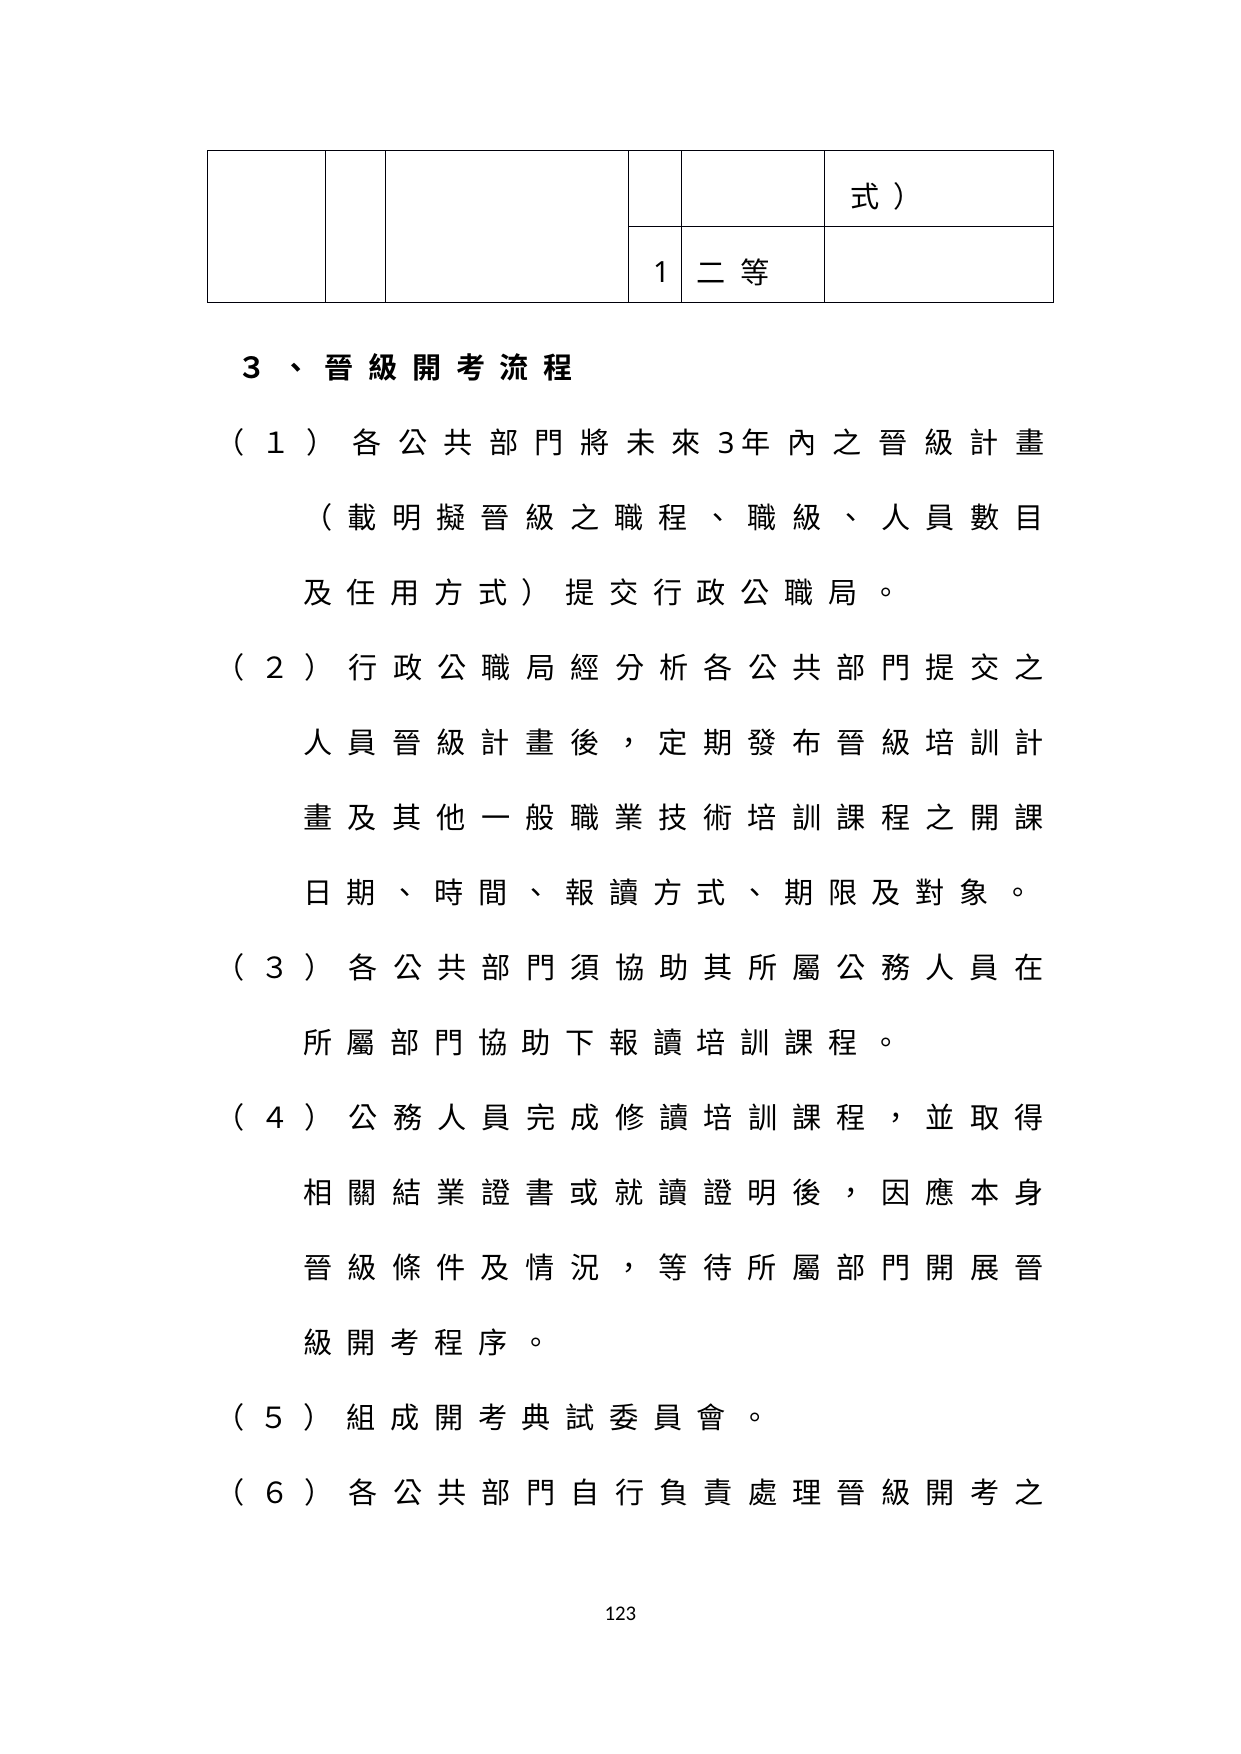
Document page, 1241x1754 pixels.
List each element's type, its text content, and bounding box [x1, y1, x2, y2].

table_cell [208, 151, 325, 302]
table_cell [682, 151, 824, 226]
table_cell 二等 [682, 227, 824, 302]
text （３）各公共部門須協助其所屬公務人員在所屬部門協助下報讀培訓課程。 [194, 922, 1059, 1072]
text （１）各公共部門將未來3年內之晉級計畫（載明擬晉級之職程、職級、人員數目及任用方式）提交行政公職局。 [194, 397, 1059, 622]
table_cell 式） [825, 151, 1053, 226]
text （４）公務人員完成修讀培訓課程，並取得相關結業證書或就讀證明後，因應本身晉級條件及情況，等待所屬部門開展晉級開考程序。 [194, 1072, 1059, 1372]
text （６）各公共部門自行負責處理晉級開考之 [194, 1447, 1059, 1522]
table_cell [629, 151, 681, 226]
text ３、晉級開考流程 [193, 322, 1047, 397]
table_cell [386, 151, 628, 302]
table_cell 1 [629, 227, 681, 302]
table_cell [825, 227, 1053, 302]
table_cell [326, 151, 385, 302]
text （５）組成開考典試委員會。 [194, 1372, 1059, 1447]
text （２）行政公職局經分析各公共部門提交之人員晉級計畫後，定期發布晉級培訓計畫及其他一般職業技術培訓課程之開課日期、時間、報讀方式、期限及對象。 [194, 622, 1059, 922]
